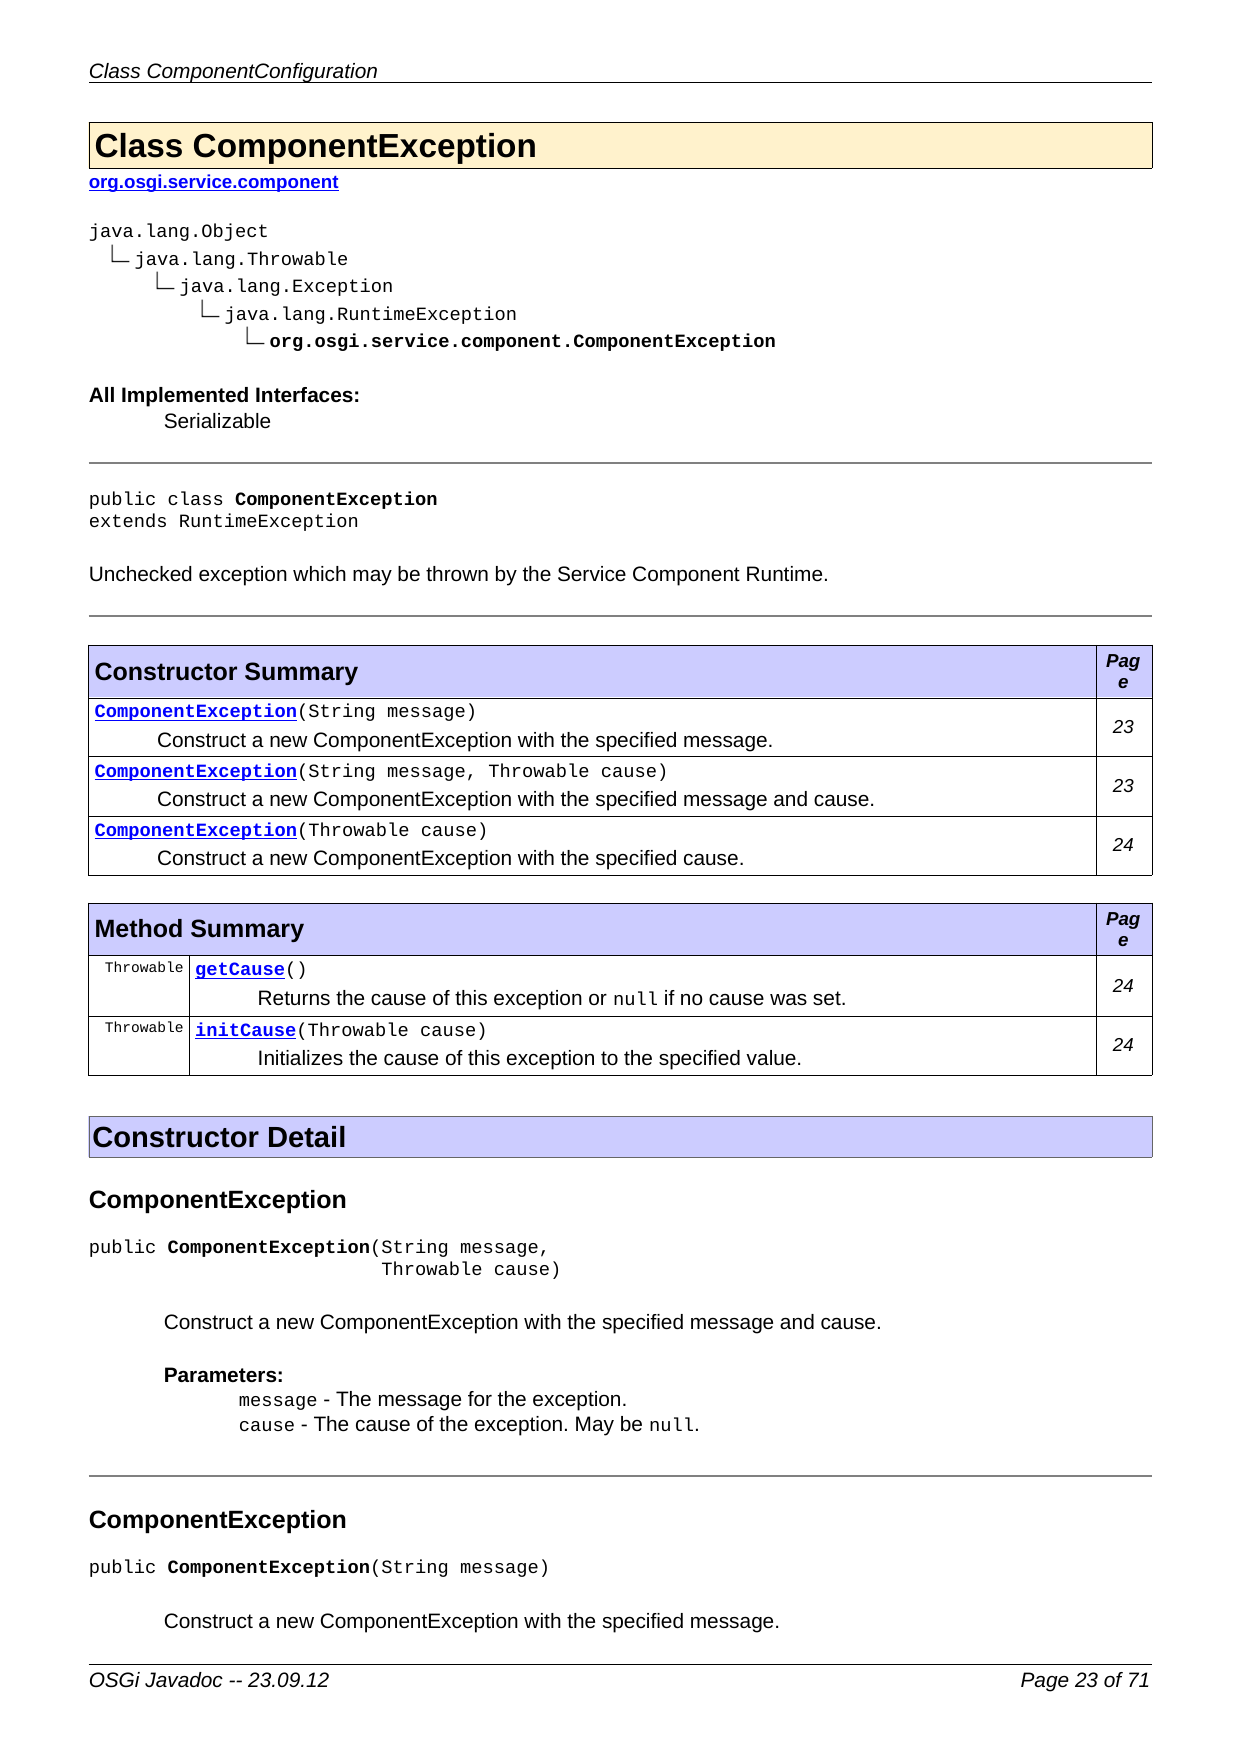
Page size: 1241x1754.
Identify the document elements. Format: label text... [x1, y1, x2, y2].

table_header Page [1097, 646, 1152, 697]
text java.lang.Throwable [88, 243, 1152, 271]
table_cell ComponentException(String message, Throwable cause) Construct a new ComponentException with the specified message and cause. [89, 757, 1096, 816]
subtitle ComponentException [88, 1185, 1152, 1214]
table_cell ComponentException(String message) Construct a new ComponentException with the specified message. [89, 699, 1096, 756]
picture [246, 325, 270, 348]
text extends RuntimeException [88, 511, 1152, 533]
picture [201, 298, 225, 321]
subtitle ComponentException [88, 1505, 1152, 1534]
table_cell 23 [1097, 757, 1152, 816]
text org.osgi.service.component [88, 171, 1152, 193]
picture [111, 243, 135, 266]
table_cell 24 [1097, 956, 1152, 1016]
table_cell Throwable [89, 1017, 189, 1074]
text Parameters: [163, 1363, 1152, 1387]
text org.osgi.service.component.ComponentException [88, 326, 1152, 353]
table_cell 23 [1097, 699, 1152, 756]
text java.lang.Object [88, 222, 1152, 243]
text public ComponentException(String message) [88, 1558, 1152, 1579]
text java.lang.RuntimeException [88, 298, 1152, 326]
text cause - The cause of the exception. May be null. [238, 1412, 1152, 1437]
table_header Constructor Summary [89, 646, 1096, 697]
text java.lang.Exception [88, 271, 1152, 298]
text Construct a new ComponentException with the specified message. [163, 1609, 1152, 1633]
table_header Method Summary [89, 904, 1096, 955]
table_header Page [1097, 904, 1152, 955]
text Unchecked exception which may be thrown by the Service Component Runtime. [88, 562, 1152, 586]
table_cell 24 [1097, 1017, 1152, 1074]
subtitle All Implemented Interfaces: [88, 382, 1152, 406]
picture [156, 270, 180, 293]
text public class ComponentException [88, 490, 1152, 511]
table_cell getCause() Returns the cause of this exception or null if no cause was set. [190, 956, 1096, 1016]
subtitle Class ComponentException [90, 123, 1152, 168]
table_cell ComponentException(Throwable cause) Construct a new ComponentException with the specified cause. [89, 817, 1096, 874]
table_cell 24 [1097, 817, 1152, 874]
text Construct a new ComponentException with the specified message and cause. [163, 1310, 1152, 1334]
text public ComponentException(String message, Throwable cause) [88, 1238, 1152, 1281]
table_cell initCause(Throwable cause) Initializes the cause of this exception to the specified value. [190, 1017, 1096, 1074]
text message - The message for the exception. [238, 1387, 1152, 1412]
text Serializable [163, 409, 1152, 433]
subtitle Constructor Detail [90, 1117, 1152, 1157]
table_cell Throwable [89, 956, 189, 1016]
